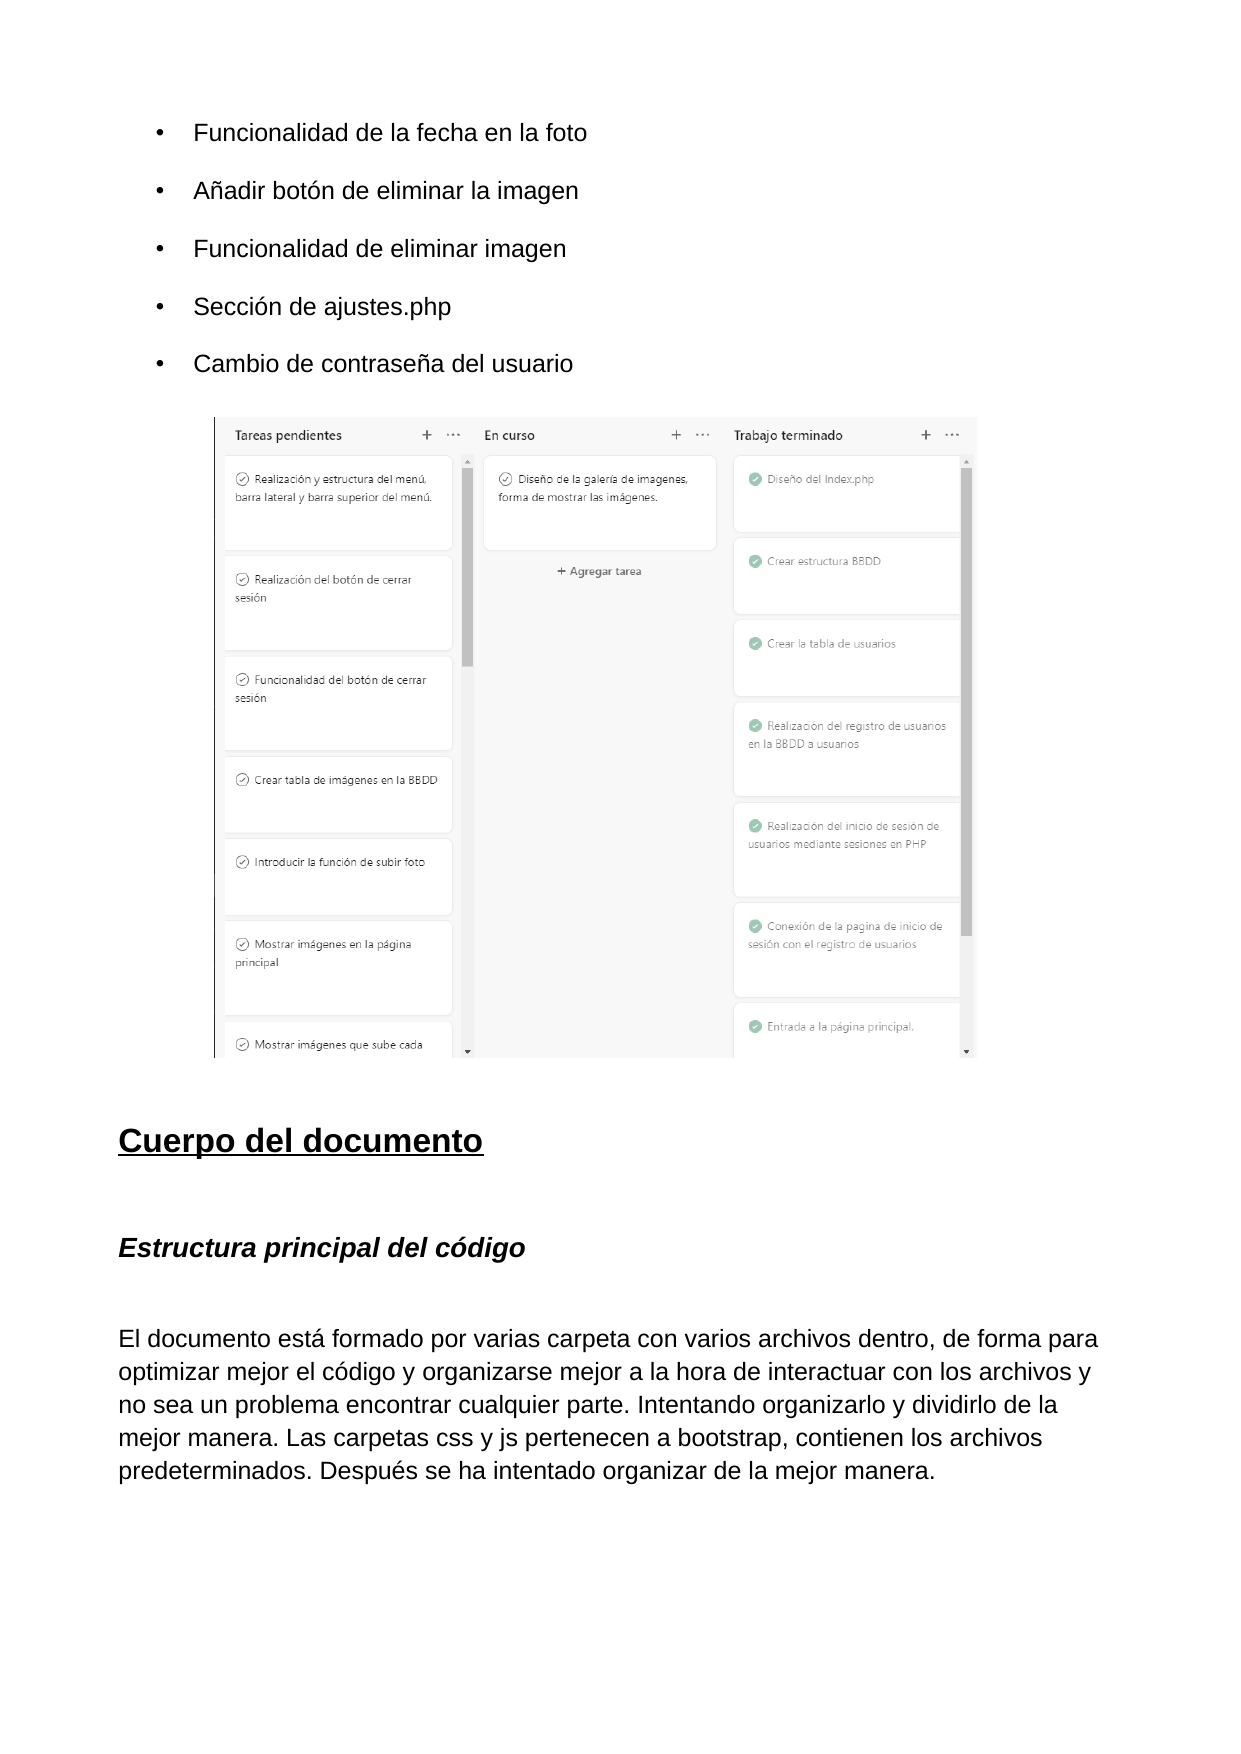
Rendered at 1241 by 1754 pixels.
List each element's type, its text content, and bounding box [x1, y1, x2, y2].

list Sección de ajustes.php [156, 292, 1122, 320]
list Funcionalidad de la fecha en la foto [156, 118, 1122, 147]
list Cambio de contraseña del usuario [156, 349, 1122, 378]
list Añadir botón de eliminar la imagen [156, 176, 1122, 205]
subtitle Cuerpo del documento [118, 1121, 1122, 1159]
text El documento está formado por varias carpeta con varios archivos dentro, de forma para optimizar mejor el código y organizarse mejor a la hora de interactuar con los archivos y no sea un problema encontrar cualquier parte. Intentando organizarlo y dividirlo de la mejor manera. Las carpetas css y js pertenecen a bootstrap, contienen los archivos predeterminados. Después se ha intentado organizar de la mejor manera. [118, 1324, 1122, 1484]
subtitle Estructura principal del código [118, 1232, 1122, 1264]
list Funcionalidad de eliminar imagen [156, 234, 1122, 263]
picture [214, 417, 978, 1058]
